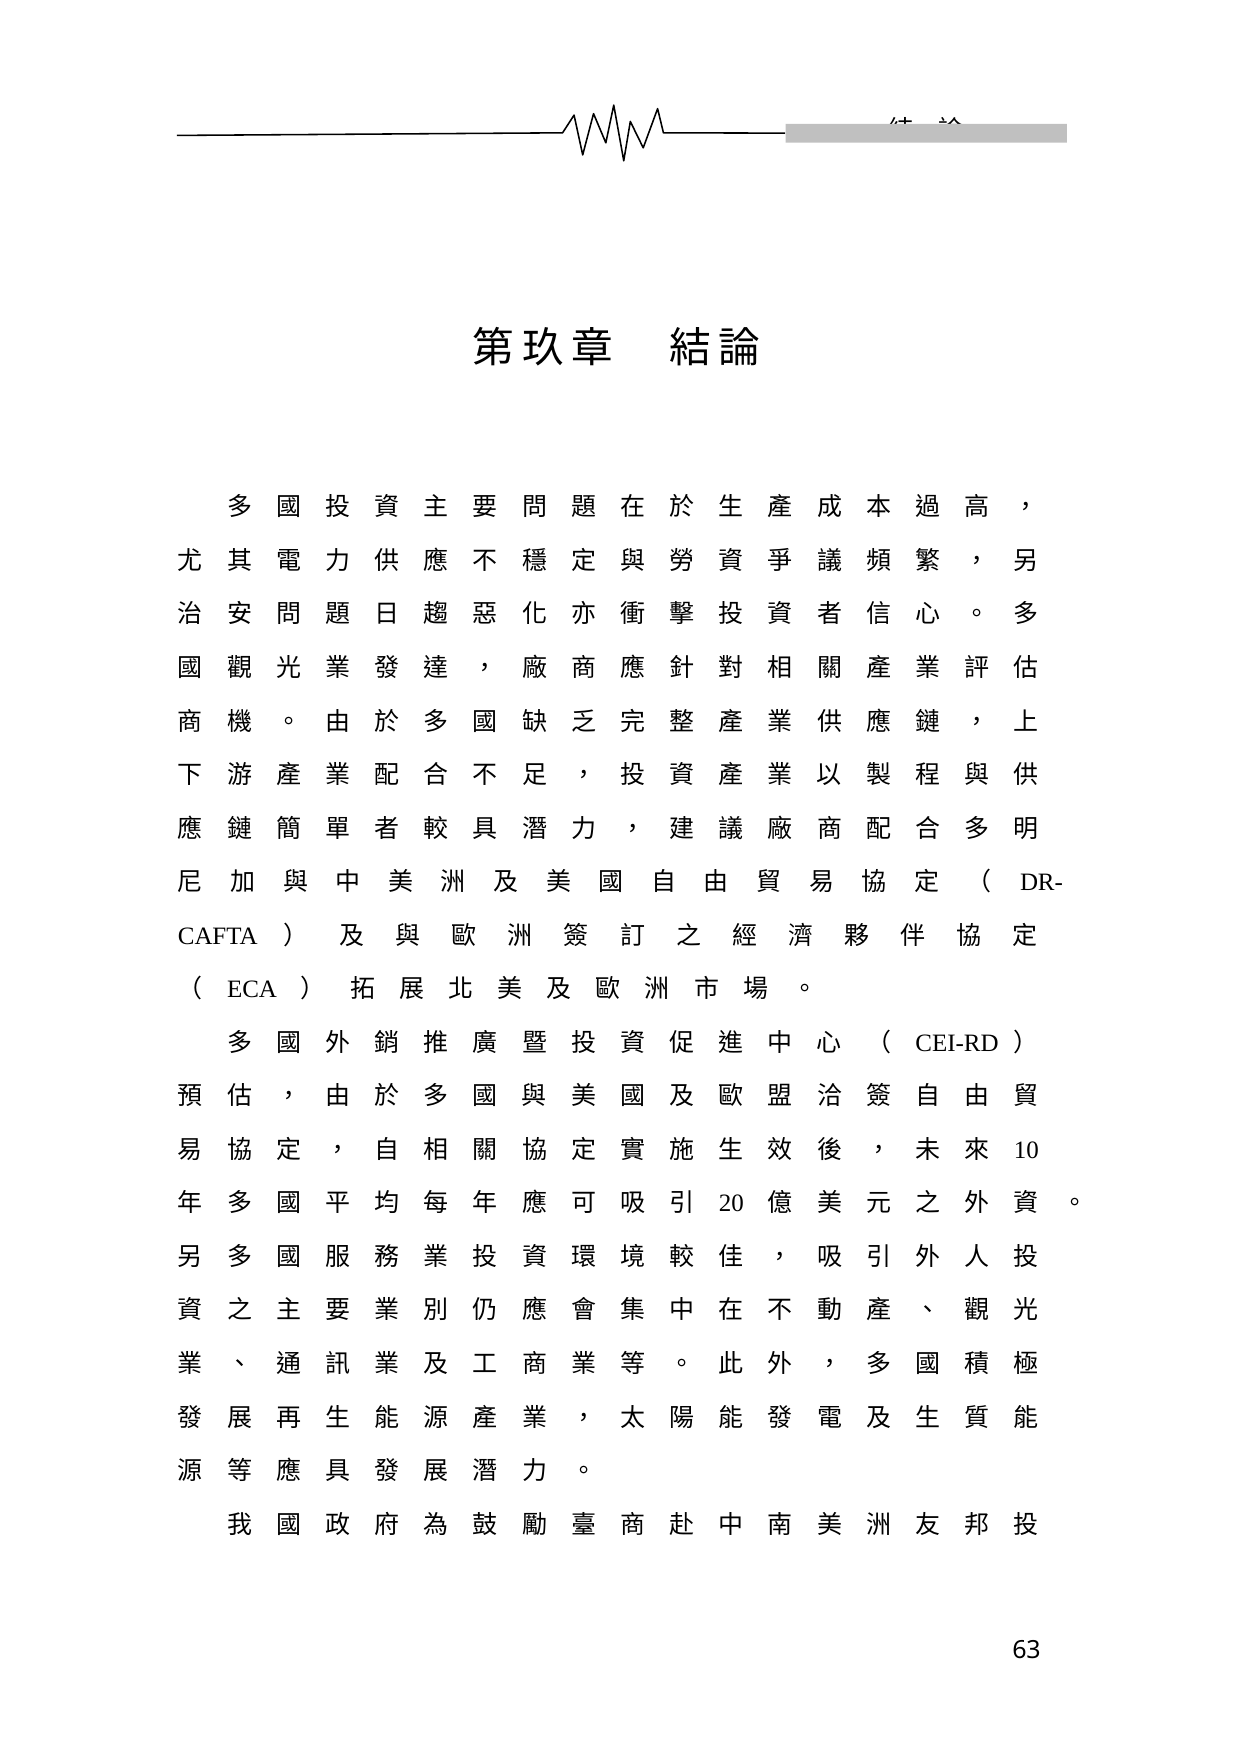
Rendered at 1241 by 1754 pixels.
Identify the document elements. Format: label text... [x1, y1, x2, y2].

text 第玖章 結論 [178, 291, 1063, 398]
text 多國投資主要問題在於生產成本過高，尤其電力供應不穩定與勞資爭議頻繁，另治安問題日趨惡化亦衝擊投資者信心。多國觀光業發達，廠商應針對相關產業評估商機。由於多國缺乏完整產業供應鏈，上下游產業配合不足，投資產業以製程與供應鏈簡單者較具潛力，建議廠商配合多明尼加與中美洲及美國自由貿易協定（DR-CAFTA）及與歐洲簽訂之經濟夥伴協定（ECA）拓展北美及歐洲市場。 [178, 478, 1063, 1013]
text 我國政府為鼓勵臺商赴中南美洲友邦投 [178, 1495, 1063, 1549]
text 多國外銷推廣暨投資促進中心（CEI-RD）預估，由於多國與美國及歐盟洽簽自由貿易協定，自相關協定實施生效後，未來10年多國平均每年應可吸引20億美元之外資。另多國服務業投資環境較佳，吸引外人投資之主要業別仍應會集中在不動產、觀光業、通訊業及工商業等。此外，多國積極發展再生能源產業，太陽能發電及生質能源等應具發展潛力。 [178, 1013, 1063, 1495]
